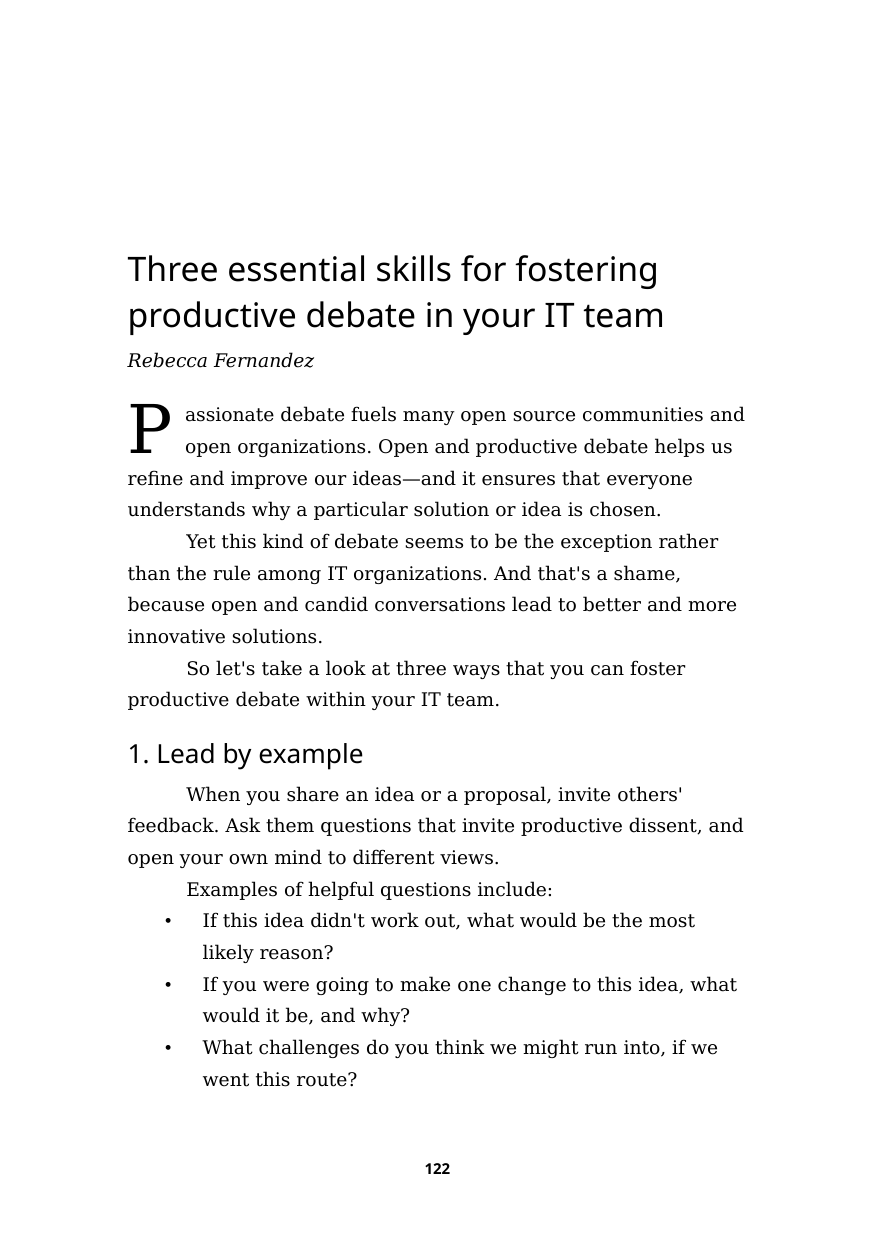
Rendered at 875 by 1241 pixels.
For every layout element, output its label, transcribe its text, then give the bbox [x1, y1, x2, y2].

text When you share an idea or a proposal, invite others' feedback. Ask them questions that invite productive dissent, and open your own mind to different views. [127, 784, 747, 869]
list If this idea didn't work out, what would be the most likely reason? [165, 911, 747, 964]
text Yet this kind of debate seems to be the exception rather than the rule among IT organizations. And that's a shame, because open and candid conversations lead to better and more innovative solutions. [127, 531, 747, 648]
text So let's take a look at three ways that you can foster productive debate within your IT team. [127, 658, 747, 711]
text Rebecca Fernandez [127, 350, 747, 372]
subtitle 1. Lead by example [127, 736, 747, 771]
list What challenges do you think we might run into, if we went this route? [165, 1037, 747, 1091]
subtitle Three essential skills for fostering productive debate in your IT team [127, 246, 747, 338]
text Passionate debate fuels many open source communities and open organizations. Open and productive debate helps us refine and improve our ideas—and it ensures that everyone understands why a particular solution or idea is chosen. [127, 404, 747, 521]
text Examples of helpful questions include: [127, 879, 747, 901]
list If you were going to make one change to this idea, what would it be, and why? [165, 974, 747, 1027]
